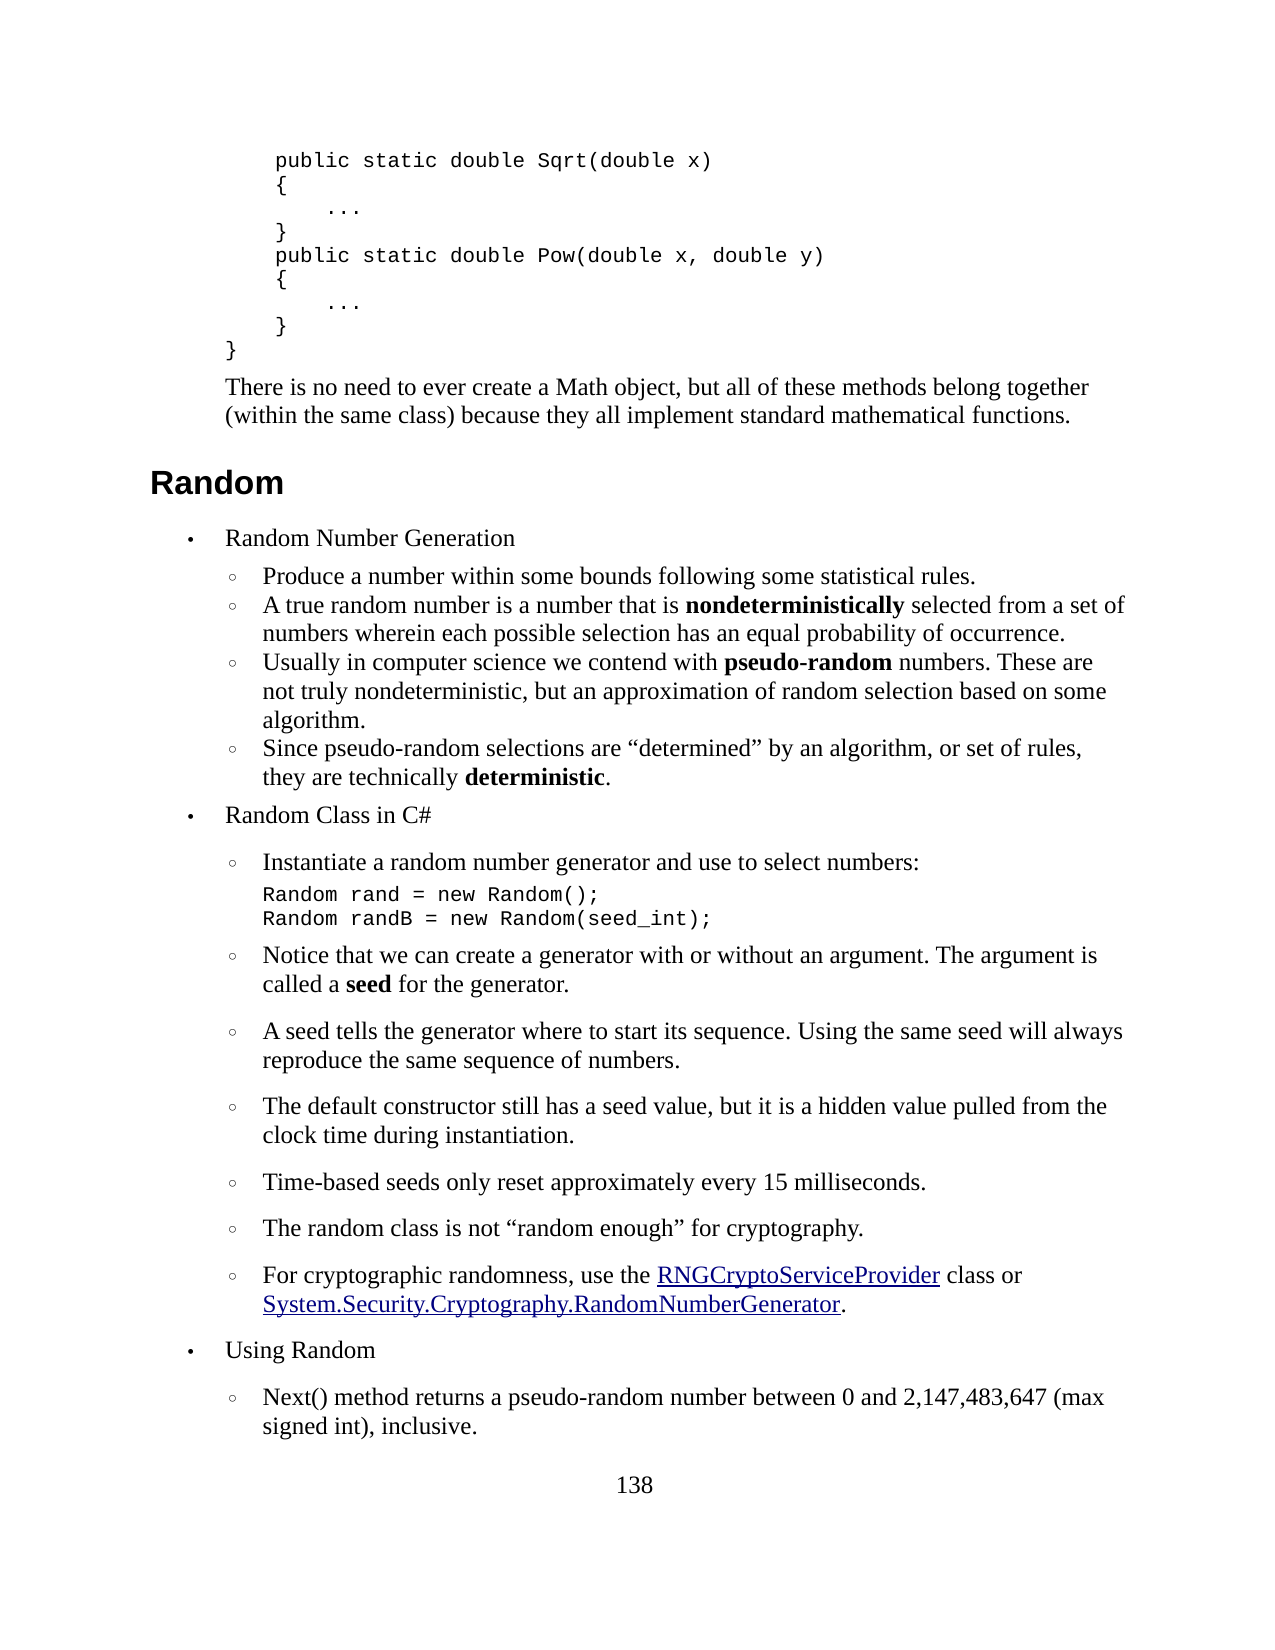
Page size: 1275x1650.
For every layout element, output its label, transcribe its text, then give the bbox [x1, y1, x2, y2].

list Next() method returns a pseudo-random number between 0 and 2,147,483,647 (max signed int), inclusive. [225, 1382, 1125, 1440]
list Since pseudo-random selections are “determined” by an algorithm, or set of rules, they are technically deterministic. [225, 733, 1125, 791]
list Random randB = new Random(seed_int); [225, 908, 1125, 932]
list { [187, 268, 1125, 292]
list } [187, 221, 1125, 244]
list Random Number Generation [187, 523, 1125, 552]
list Time-based seeds only reset approximately every 15 milliseconds. [225, 1167, 1125, 1196]
list A seed tells the generator where to start its sequence. Using the same seed will always reproduce the same sequence of numbers. [225, 1016, 1125, 1073]
list ... [187, 292, 1125, 316]
list } [187, 339, 1125, 363]
subtitle Random [150, 463, 1125, 502]
list The default constructor still has a seed value, but it is a hidden value pulled from the clock time during instantiation. [225, 1091, 1125, 1149]
list Random rand = new Random(); [225, 884, 1125, 908]
list There is no need to ever create a Math object, but all of these methods belong together (within the same class) because they all implement standard mathematical functions. [187, 372, 1125, 429]
list } [187, 316, 1125, 339]
list Notice that we can create a generator with or without an argument. The argument is called a seed for the generator. [225, 941, 1125, 998]
list Using Random [187, 1336, 1125, 1364]
list Instantiate a random number generator and use to select numbers: [225, 847, 1125, 875]
list { [187, 174, 1125, 197]
list The random class is not “random enough” for cryptography. [225, 1213, 1125, 1242]
list Usually in computer science we contend with pseudo-random numbers. These are not truly nondeterministic, but an approximation of random selection based on some algorithm. [225, 647, 1125, 733]
list public static double Sqrt(double x) [187, 150, 1125, 174]
list Produce a number within some bounds following some statistical rules. [225, 561, 1125, 590]
list For cryptographic randomness, use the RNGCryptoServiceProvider class or System.Security.Cryptography.RandomNumberGenerator. [225, 1260, 1125, 1318]
list Random Class in C# [187, 800, 1125, 829]
list public static double Pow(double x, double y) [187, 244, 1125, 268]
list ... [187, 197, 1125, 221]
list A true random number is a number that is nondeterministically selected from a set of numbers wherein each possible selection has an equal probability of occurrence. [225, 590, 1125, 647]
